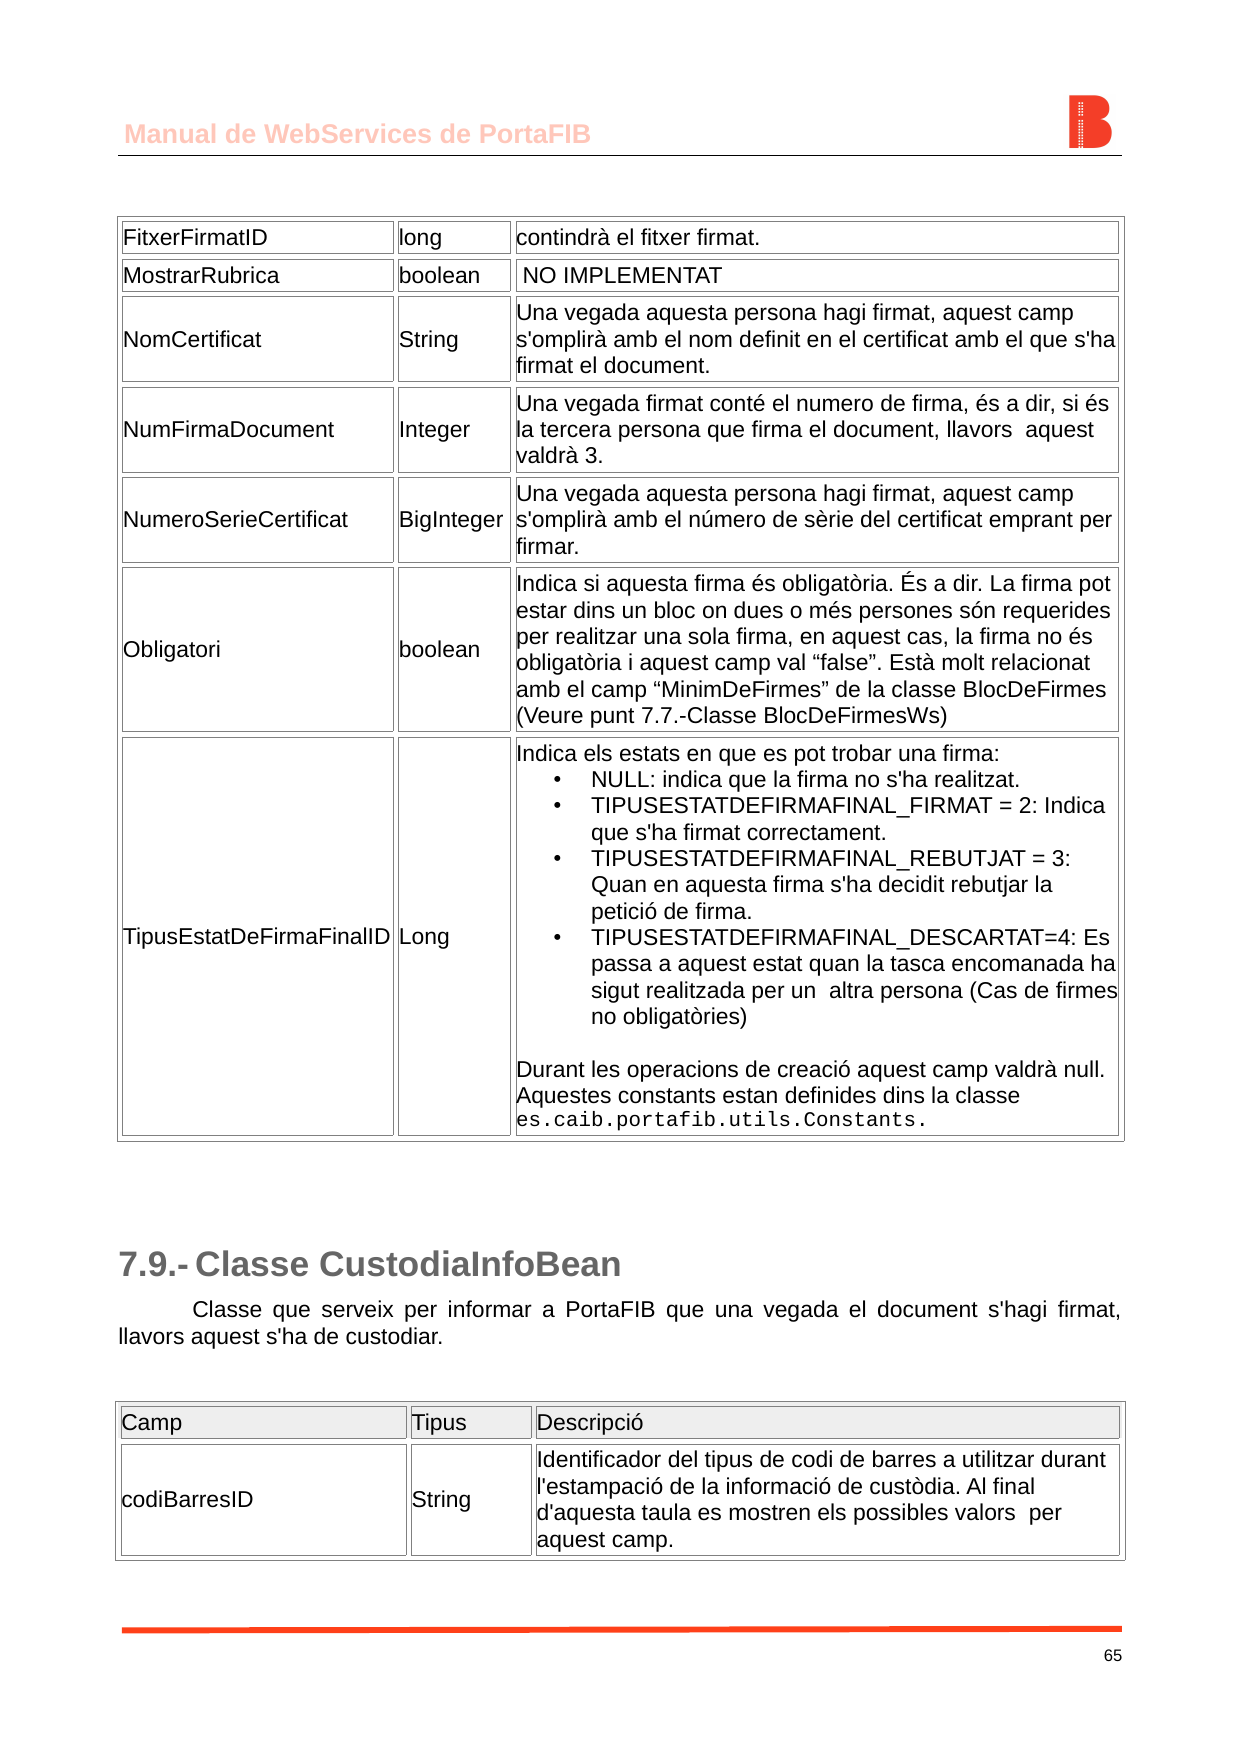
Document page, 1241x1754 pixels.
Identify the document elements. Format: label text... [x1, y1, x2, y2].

text Classe que serveix per informar a PortaFIB que una vegada el document s'hagi firmat, llavors aquest s'ha de custodiar. [118, 1296, 1122, 1349]
table_cell NO IMPLEMENTAT [513, 253, 1121, 291]
picture [1063, 94, 1117, 150]
table_cell boolean [396, 562, 513, 731]
table_cell MostrarRubrica [120, 253, 396, 291]
table_cell boolean [396, 253, 513, 291]
table_cell BigInteger [396, 472, 513, 562]
table_cell Una vegada aquesta persona hagi firmat, aquest camp s'omplirà amb el nom definit en el certificat amb el que s'ha firmat el document. [513, 291, 1121, 381]
table_cell NumeroSerieCertificat [120, 472, 396, 562]
table_cell NumFirmaDocument [120, 381, 396, 472]
table_cell TipusEstatDeFirmaFinalID [120, 731, 396, 1135]
table_cell long [396, 217, 513, 253]
table_cell Integer [396, 381, 513, 472]
table_header Descripció [534, 1402, 1122, 1438]
table_cell Identificador del tipus de codi de barres a utilitzar durant l'estampació de la informació de custòdia. Al final d'aquesta taula es mostren els possibles valors per aquest camp. [534, 1438, 1122, 1555]
table_cell Una vegada firmat conté el numero de firma, és a dir, si és la tercera persona que firma el document, llavors aquest valdrà 3. [513, 381, 1121, 472]
table_cell Long [396, 731, 513, 1135]
table_cell String [409, 1438, 533, 1555]
table_header Camp [118, 1402, 408, 1438]
table_cell Obligatori [120, 562, 396, 731]
table_header Tipus [409, 1402, 533, 1438]
table_cell NomCertificat [120, 291, 396, 381]
table_cell Indica si aquesta firma és obligatòria. És a dir. La firma pot estar dins un bloc on dues o més persones són requerides per realitzar una sola firma, en aquest cas, la firma no és obligatòria i aquest camp val “false”. Està molt relacionat amb el camp “MinimDeFirmes” de la classe BlocDeFirmes (Veure punt 7.7.-Classe BlocDeFirmesWs) [513, 562, 1121, 731]
table_cell Una vegada aquesta persona hagi firmat, aquest camp s'omplirà amb el número de sèrie del certificat emprant per firmar. [513, 472, 1121, 562]
table_cell FitxerFirmatID [120, 217, 396, 253]
table_cell String [396, 291, 513, 381]
table_cell contindrà el fitxer firmat. [513, 217, 1121, 253]
table_cell codiBarresID [118, 1438, 408, 1555]
subtitle Classe CustodiaInfoBean [118, 1243, 1122, 1284]
table_cell Indica els estats en que es pot trobar una firma: NULL: indica que la firma no s'ha realitzat. TIPUSESTATDEFIRMAFINAL_FIRMAT = 2: Indica que s'ha firmat correctament. TIPUSESTATDEFIRMAFINAL_REBUTJAT = 3: Quan en aquesta firma s'ha decidit rebutjar la petició de firma. TIPUSESTATDEFIRMAFINAL_DESCARTAT=4: Es passa a aquest estat quan la tasca encomanada ha sigut realitzada per un altra persona (Cas de firmes no obligatòries) Durant les operacions de creació aquest camp valdrà null. Aquestes constants estan definides dins la classe es.caib.portafib.utils.Constants. [513, 731, 1121, 1135]
